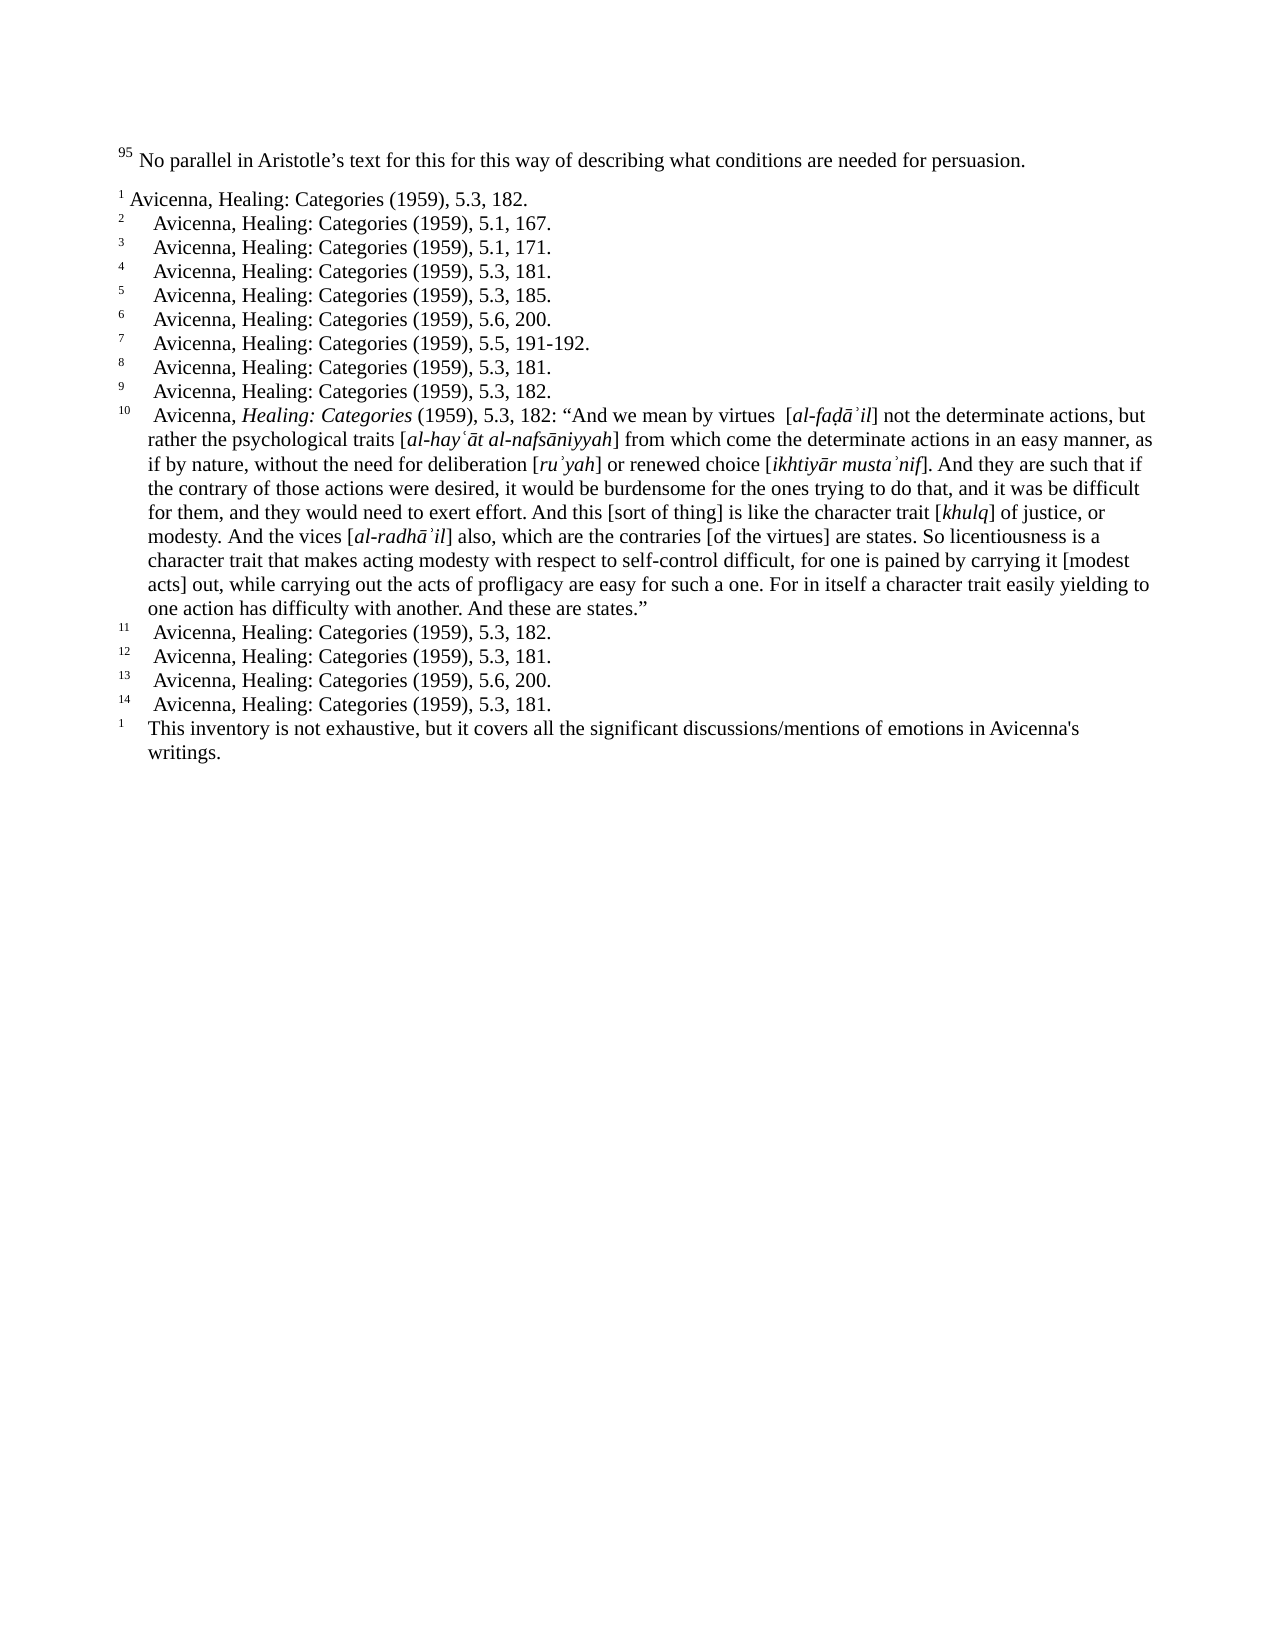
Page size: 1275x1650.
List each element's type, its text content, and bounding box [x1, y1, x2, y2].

text No parallel in Aristotle’s text for this for this way of describing what conditions are needed for persuasion. [118, 144, 1157, 172]
text Avicenna, Healing: Categories (1959), 5.3, 181. [118, 355, 1157, 379]
text This inventory is not exhaustive, but it covers all the significant discussions/mentions of emotions in Avicenna's writings. [118, 716, 1157, 764]
text Avicenna, Healing: Categories (1959), 5.3, 182. [118, 620, 1157, 644]
text Avicenna, Healing: Categories (1959), 5.6, 200. [118, 668, 1157, 692]
text Avicenna, Healing: Categories (1959), 5.3, 181. [118, 259, 1157, 283]
text Avicenna, Healing: Categories (1959), 5.6, 200. [118, 307, 1157, 331]
text Avicenna, Healing: Categories (1959), 5.3, 185. [118, 283, 1157, 307]
text Avicenna, Healing: Categories (1959), 5.3, 181. [118, 692, 1157, 716]
text Avicenna, Healing: Categories (1959), 5.3, 182. [118, 379, 1157, 403]
text Avicenna, Healing: Categories (1959), 5.1, 167. [118, 211, 1157, 235]
text Avicenna, Healing: Categories (1959), 5.5, 191-192. [118, 331, 1157, 355]
text Avicenna, Healing: Categories (1959), 5.3, 181. [118, 644, 1157, 668]
text Avicenna, Healing: Categories (1959), 5.3, 182. [118, 187, 1157, 211]
text Avicenna, Healing: Categories (1959), 5.1, 171. [118, 235, 1157, 259]
text Avicenna, Healing: Categories (1959), 5.3, 182: “And we mean by virtues [al-faḍāʾil] not the determinate actions, but rather the psychological traits [al-hayʿāt al-nafsāniyyah] from which come the determinate actions in an easy manner, as if by nature, without the need for deliberation [ruʾyah] or renewed choice [ikhtiyār mustaʾnif]. And they are such that if the contrary of those actions were desired, it would be burdensome for the ones trying to do that, and it was be difficult for them, and they would need to exert effort. And this [sort of thing] is like the character trait [khulq] of justice, or modesty. And the vices [al-radhāʾil] also, which are the contraries [of the virtues] are states. So licentiousness is a character trait that makes acting modesty with respect to self-control difficult, for one is pained by carrying it [modest acts] out, while carrying out the acts of profligacy are easy for such a one. For in itself a character trait easily yielding to one action has difficulty with another. And these are states.” [118, 403, 1157, 620]
